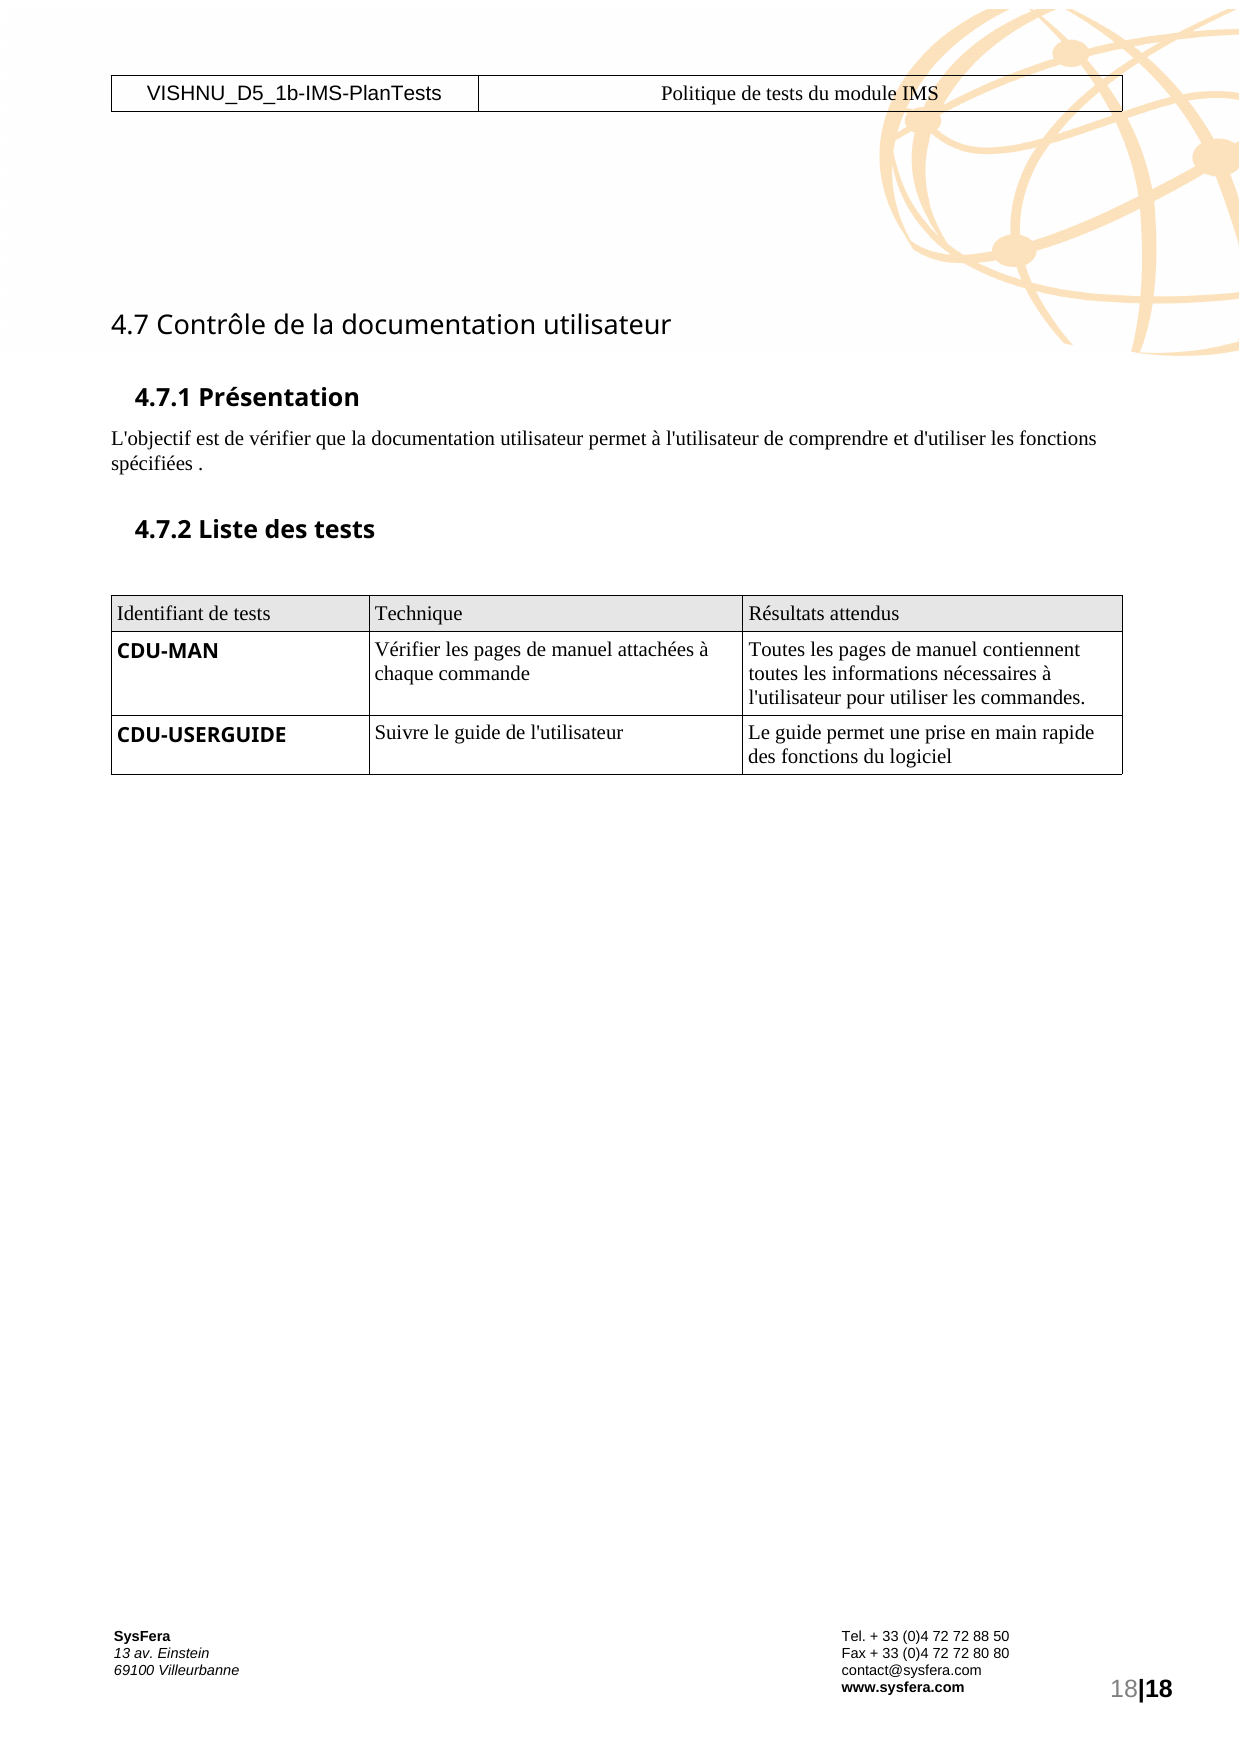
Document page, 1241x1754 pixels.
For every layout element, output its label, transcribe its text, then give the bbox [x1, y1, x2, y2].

subtitle Liste des tests [134, 512, 1122, 546]
table_cell CDU-USERGUIDE [112, 716, 369, 774]
table_cell Vérifier les pages de manuel attachées à chaque commande [370, 632, 742, 714]
table_header Résultats attendus [743, 596, 1122, 631]
table_header Identifiant de tests [112, 596, 369, 631]
picture [1, 9, 1239, 356]
text L'objectif est de vérifier que la documentation utilisateur permet à l'utilisateur de comprendre et d'utiliser les fonctions spécifiées . [111, 426, 1122, 474]
table_cell Le guide permet une prise en main rapide des fonctions du logiciel [743, 716, 1122, 774]
table_cell CDU-MAN [112, 632, 369, 714]
table_cell Suivre le guide de l'utilisateur [370, 716, 742, 774]
table_header Technique [370, 596, 742, 631]
subtitle Présentation [134, 380, 1122, 414]
table_cell Toutes les pages de manuel contiennent toutes les informations nécessaires à l'utilisateur pour utiliser les commandes. [743, 632, 1122, 714]
